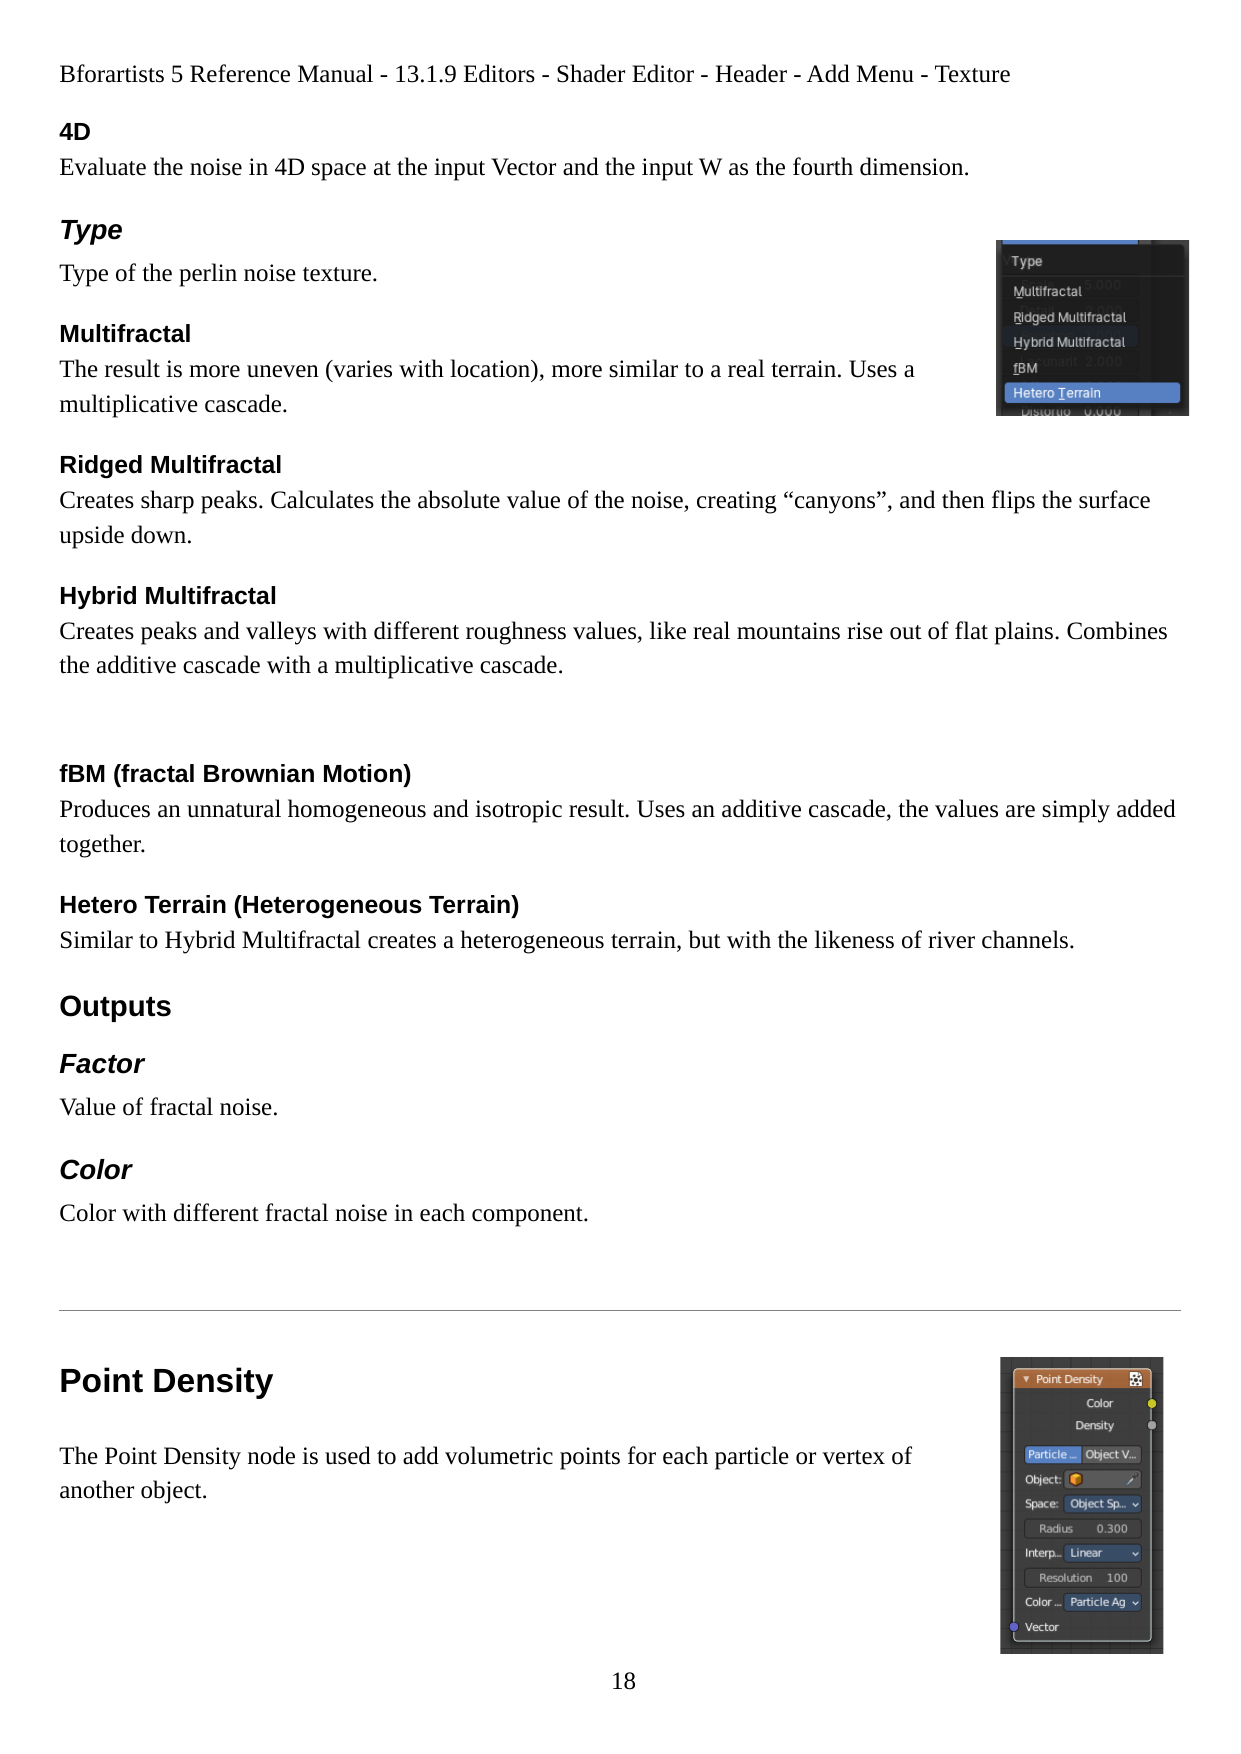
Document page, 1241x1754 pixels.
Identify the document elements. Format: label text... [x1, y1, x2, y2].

text Creates sharp peaks. Calculates the absolute value of the noise, creating “canyons”, and then flips the surface upside down. [59, 485, 1181, 548]
text Type of the perlin noise texture. [59, 258, 996, 287]
subtitle Color [59, 1153, 1181, 1185]
text Value of fractal noise. [59, 1092, 1181, 1121]
text Evaluate the noise in 4D space at the input Vector and the input W as the fourth dimension. [59, 152, 1181, 181]
subtitle [1164, 1361, 1181, 1399]
picture [996, 240, 1190, 416]
subtitle Ridged Multifractal [59, 450, 1181, 479]
subtitle Hetero Terrain (Heterogeneous Terrain) [59, 890, 1181, 919]
text Similar to Hybrid Multifractal creates a heterogeneous terrain, but with the likeness of river channels. [59, 925, 1181, 954]
text Produces an unnatural homogeneous and isotropic result. Uses an additive cascade, the values are simply added together. [59, 794, 1181, 857]
subtitle Hybrid Multifractal [59, 581, 1181, 610]
subtitle Point Density [59, 1361, 1000, 1399]
subtitle Multifractal [59, 319, 996, 348]
subtitle 4D [59, 117, 1181, 146]
text Creates peaks and valleys with different roughness values, like real mountains rise out of flat plains. Combines the additive cascade with a multiplicative cascade. [59, 616, 1181, 679]
text Color with different fractal noise in each component. [59, 1198, 1181, 1226]
text The Point Density node is used to add volumetric points for each particle or vertex of another object. [59, 1441, 1000, 1504]
subtitle Type [59, 214, 1181, 246]
subtitle Outputs [59, 989, 1181, 1022]
subtitle fBM (fractal Brownian Motion) [59, 759, 1181, 788]
subtitle Factor [59, 1047, 1181, 1079]
text The result is more uneven (varies with location), more similar to a real terrain. Uses a multiplicative cascade. [59, 354, 1181, 418]
picture [1000, 1357, 1164, 1654]
